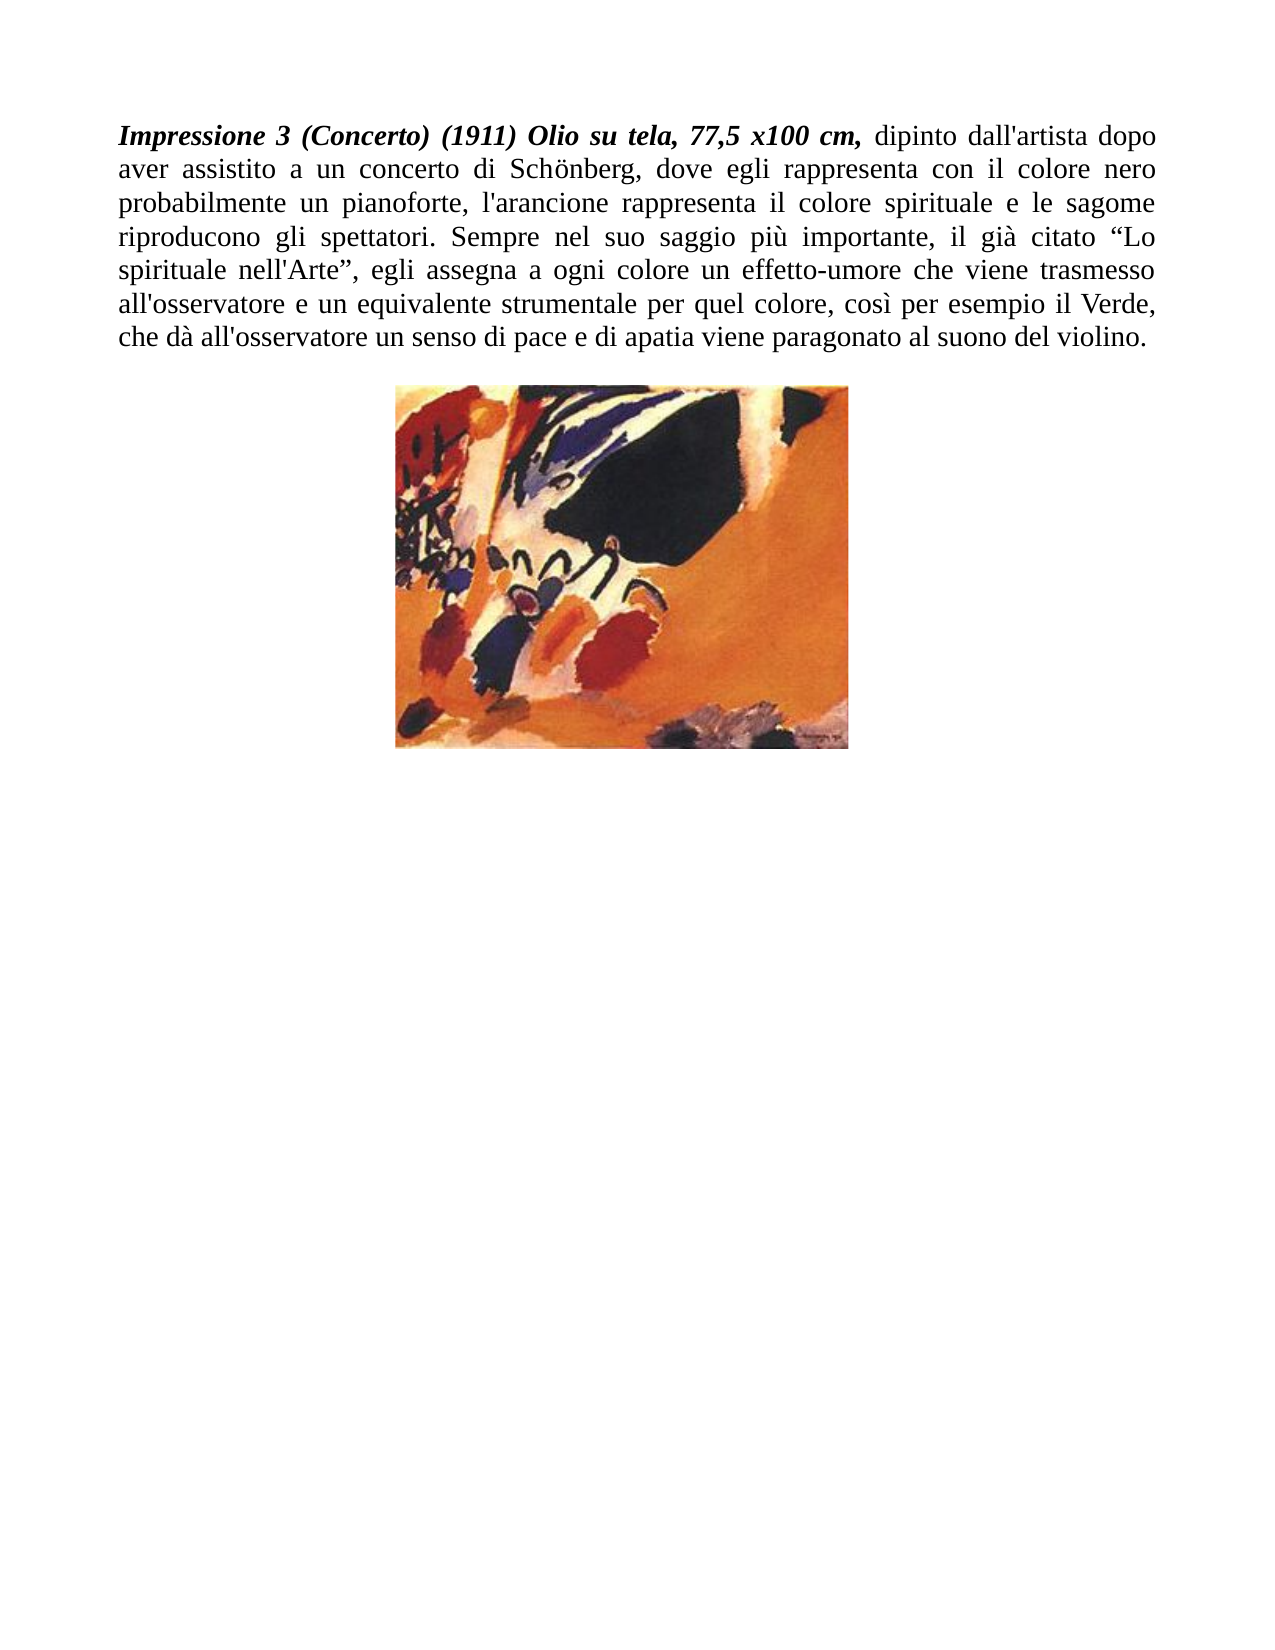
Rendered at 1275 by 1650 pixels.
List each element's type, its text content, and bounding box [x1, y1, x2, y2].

text Impressione 3 (Concerto) (1911) Olio su tela, 77,5 x100 cm, dipinto dall'artista dopo aver assistito a un concerto di Schönberg, dove egli rappresenta con il colore nero probabilmente un pianoforte, l'arancione rappresenta il colore spirituale e le sagome riproducono gli spettatori. Sempre nel suo saggio più importante, il già citato “Lo spirituale nell'Arte”, egli assegna a ogni colore un effetto-umore che viene trasmesso all'osservatore e un equivalente strumentale per quel colore, così per esempio il Verde, che dà all'osservatore un senso di pace e di apatia viene paragonato al suono del violino. [118, 118, 1157, 353]
picture [395, 385, 849, 749]
